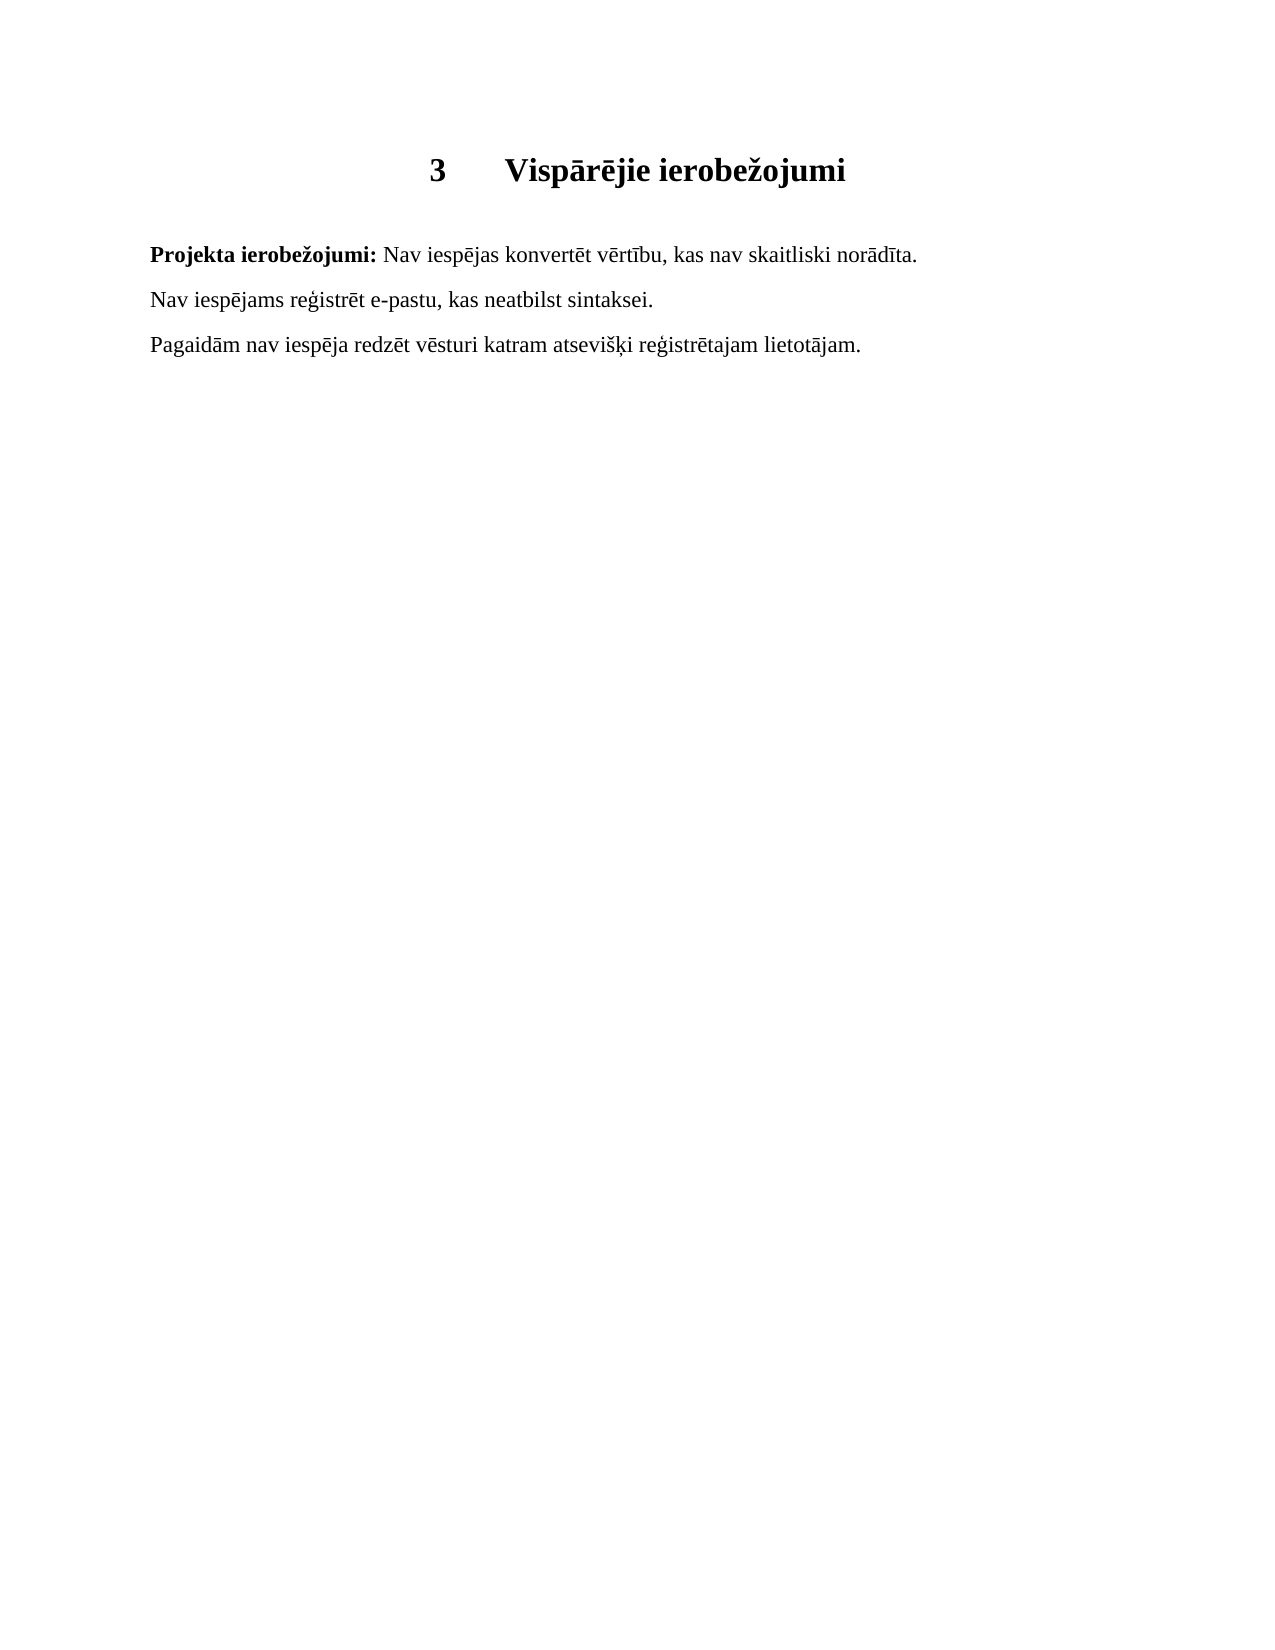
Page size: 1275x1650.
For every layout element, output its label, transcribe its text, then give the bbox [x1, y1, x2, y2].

subtitle Vispārējie ierobežojumi [150, 150, 1125, 188]
text Nav iespējams reģistrēt e-pastu, kas neatbilst sintaksei. [150, 286, 1125, 313]
text Projekta ierobežojumi: Nav iespējas konvertēt vērtību, kas nav skaitliski norādīta. [150, 241, 1125, 268]
text Pagaidām nav iespēja redzēt vēsturi katram atsevišķi reģistrētajam lietotājam. [150, 332, 1125, 358]
